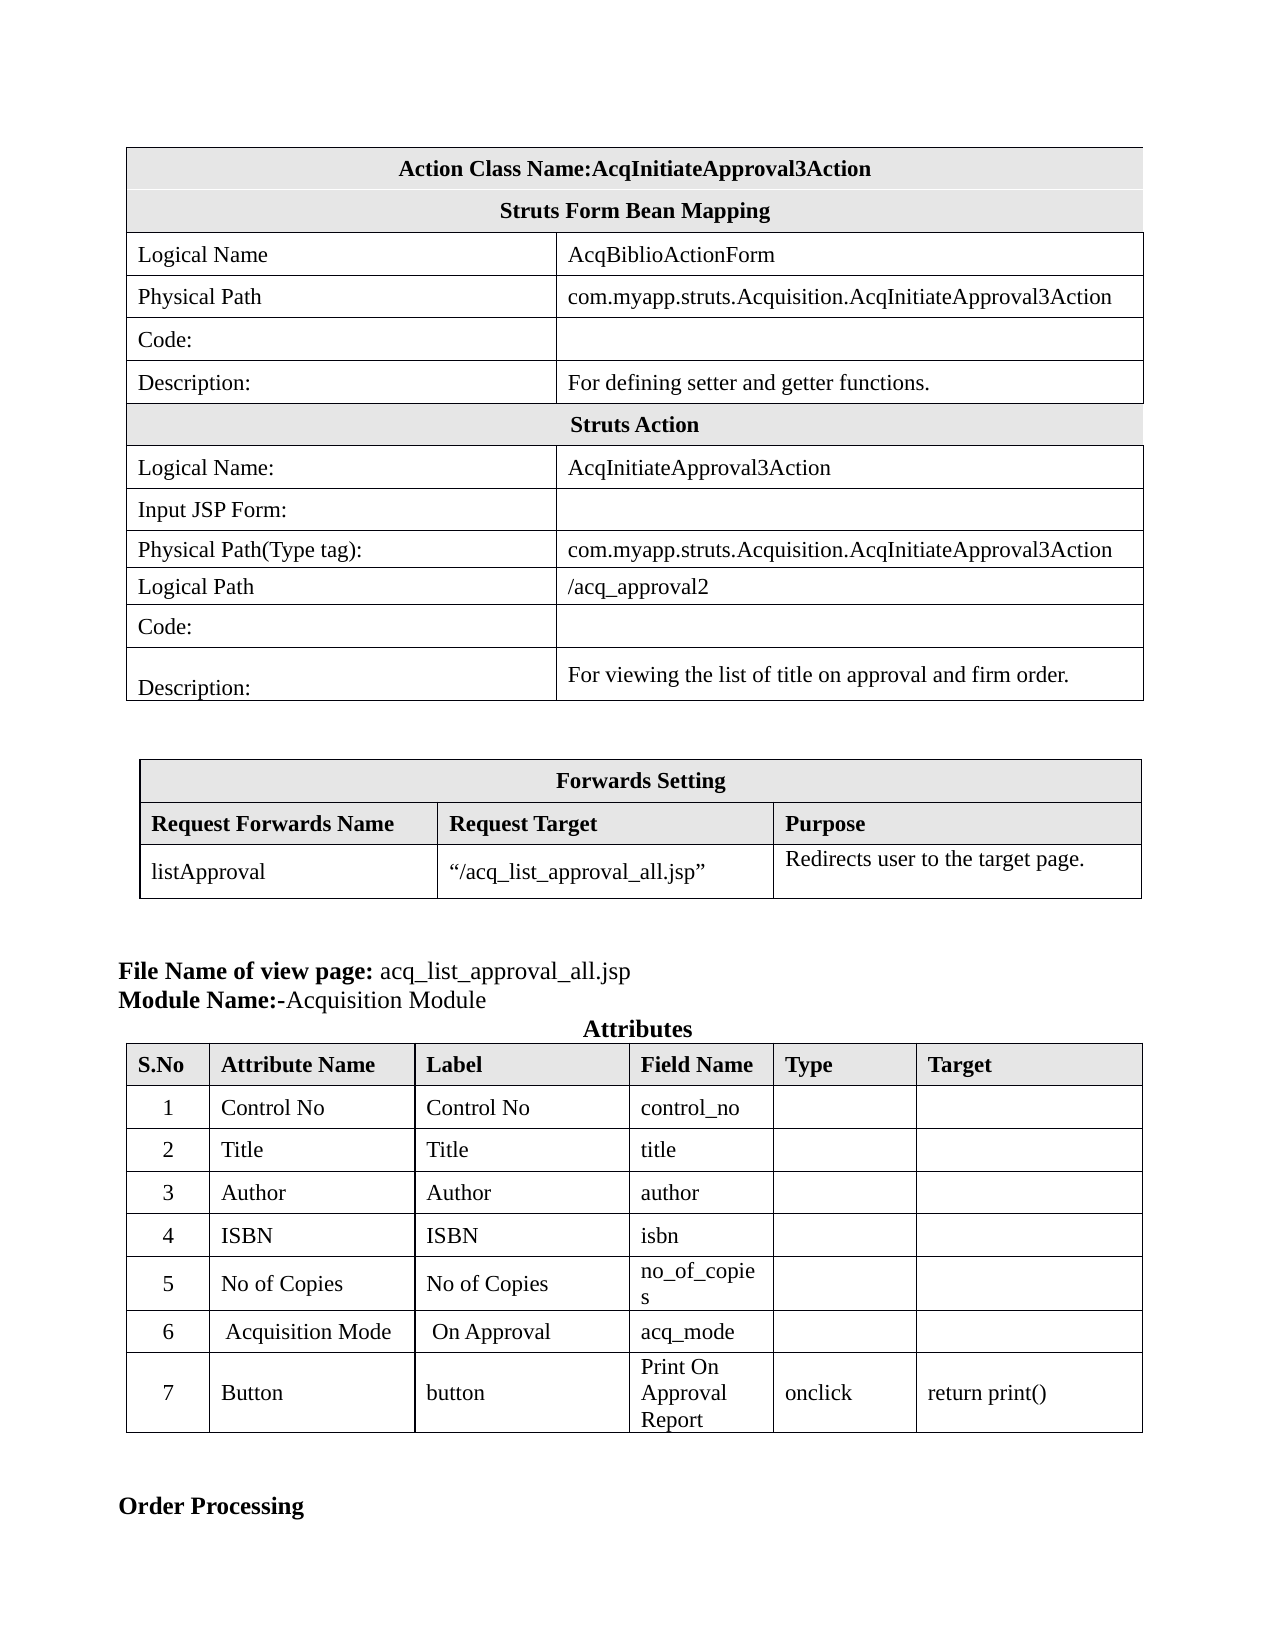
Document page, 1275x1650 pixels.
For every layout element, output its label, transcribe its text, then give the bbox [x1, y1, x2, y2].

table_cell Print On Approval Report [630, 1353, 773, 1432]
table_cell 3 [127, 1172, 209, 1213]
table_cell Physical Path [127, 276, 556, 317]
table_cell Logical Path [127, 568, 556, 604]
table_cell Input JSP Form: [127, 489, 556, 530]
table_cell title [630, 1129, 773, 1171]
table_cell [917, 1311, 1142, 1352]
table_cell Struts Form Bean Mapping [127, 190, 1143, 232]
table_cell Author [210, 1172, 414, 1213]
table_cell [557, 318, 1143, 360]
table_cell Description: [127, 648, 556, 700]
table_cell 1 [127, 1086, 209, 1128]
table_cell [917, 1172, 1142, 1213]
table_cell Logical Name: [127, 446, 556, 488]
table_cell No of Copies [416, 1257, 629, 1309]
table_cell [774, 1214, 916, 1256]
table_cell [774, 1086, 916, 1128]
text File Name of view page: acq_list_approval_all.jsp [118, 956, 1157, 985]
table_cell 7 [127, 1353, 209, 1432]
table_cell AcqInitiateApproval3Action [557, 446, 1143, 488]
table_header Field Name [630, 1044, 773, 1085]
table_cell no_of_copies [630, 1257, 773, 1309]
table_cell [917, 1129, 1142, 1171]
table_cell [917, 1214, 1142, 1256]
table_header Action Class Name:AcqInitiateApproval3Action [127, 148, 1143, 189]
table_cell Code: [127, 605, 556, 647]
table_cell 5 [127, 1257, 209, 1309]
table_cell Request Target [438, 803, 773, 844]
table_cell /acq_approval2 [557, 568, 1143, 604]
table_cell Redirects user to the target page. [774, 845, 1141, 898]
text Module Name:-Acquisition Module [118, 985, 1157, 1014]
table_header Label [416, 1044, 629, 1085]
list Order Processing [118, 1491, 1157, 1519]
table_header Attribute Name [210, 1044, 414, 1085]
table_cell Description: [127, 361, 556, 402]
table_cell Logical Name [127, 233, 556, 275]
table_header S.No [127, 1044, 209, 1085]
table_cell No of Copies [210, 1257, 414, 1309]
table_cell On Approval [416, 1311, 629, 1352]
table_cell AcqBiblioActionForm [557, 233, 1143, 275]
table_cell [557, 605, 1143, 647]
table_header Type [774, 1044, 916, 1085]
table_cell For defining setter and getter functions. [557, 361, 1143, 402]
table_cell Physical Path(Type tag): [127, 531, 556, 567]
table_cell 4 [127, 1214, 209, 1256]
table_cell control_no [630, 1086, 773, 1128]
table_cell Button [210, 1353, 414, 1432]
table_cell [774, 1129, 916, 1171]
table_cell return print() [917, 1353, 1142, 1432]
table_cell ISBN [210, 1214, 414, 1256]
table_cell onclick [774, 1353, 916, 1432]
table_cell acq_mode [630, 1311, 773, 1352]
text Attributes [118, 1014, 1157, 1043]
table_cell 6 [127, 1311, 209, 1352]
table_cell Purpose [774, 803, 1141, 844]
table_header Forwards Setting [141, 760, 1141, 802]
table_cell Title [416, 1129, 629, 1171]
table_cell author [630, 1172, 773, 1213]
table_cell “/acq_list_approval_all.jsp” [438, 845, 773, 898]
table_cell [917, 1257, 1142, 1309]
table_cell [774, 1172, 916, 1213]
table_cell [557, 489, 1143, 530]
table_cell listApproval [141, 845, 437, 898]
table_cell Author [416, 1172, 629, 1213]
table_cell ISBN [416, 1214, 629, 1256]
table_cell Code: [127, 318, 556, 360]
table_cell [774, 1311, 916, 1352]
table_cell Control No [416, 1086, 629, 1128]
table_cell isbn [630, 1214, 773, 1256]
table_cell com.myapp.struts.Acquisition.AcqInitiateApproval3Action [557, 276, 1143, 317]
table_cell [774, 1257, 916, 1309]
table_header Target [917, 1044, 1142, 1085]
table_cell Request Forwards Name [141, 803, 437, 844]
table_cell For viewing the list of title on approval and firm order. [557, 648, 1143, 700]
table_cell Struts Action [127, 404, 1143, 445]
table_cell 2 [127, 1129, 209, 1171]
table_cell Control No [210, 1086, 414, 1128]
table_cell Acquisition Mode [210, 1311, 414, 1352]
table_cell Title [210, 1129, 414, 1171]
table_cell com.myapp.struts.Acquisition.AcqInitiateApproval3Action [557, 531, 1143, 567]
table_cell button [416, 1353, 629, 1432]
table_cell [917, 1086, 1142, 1128]
